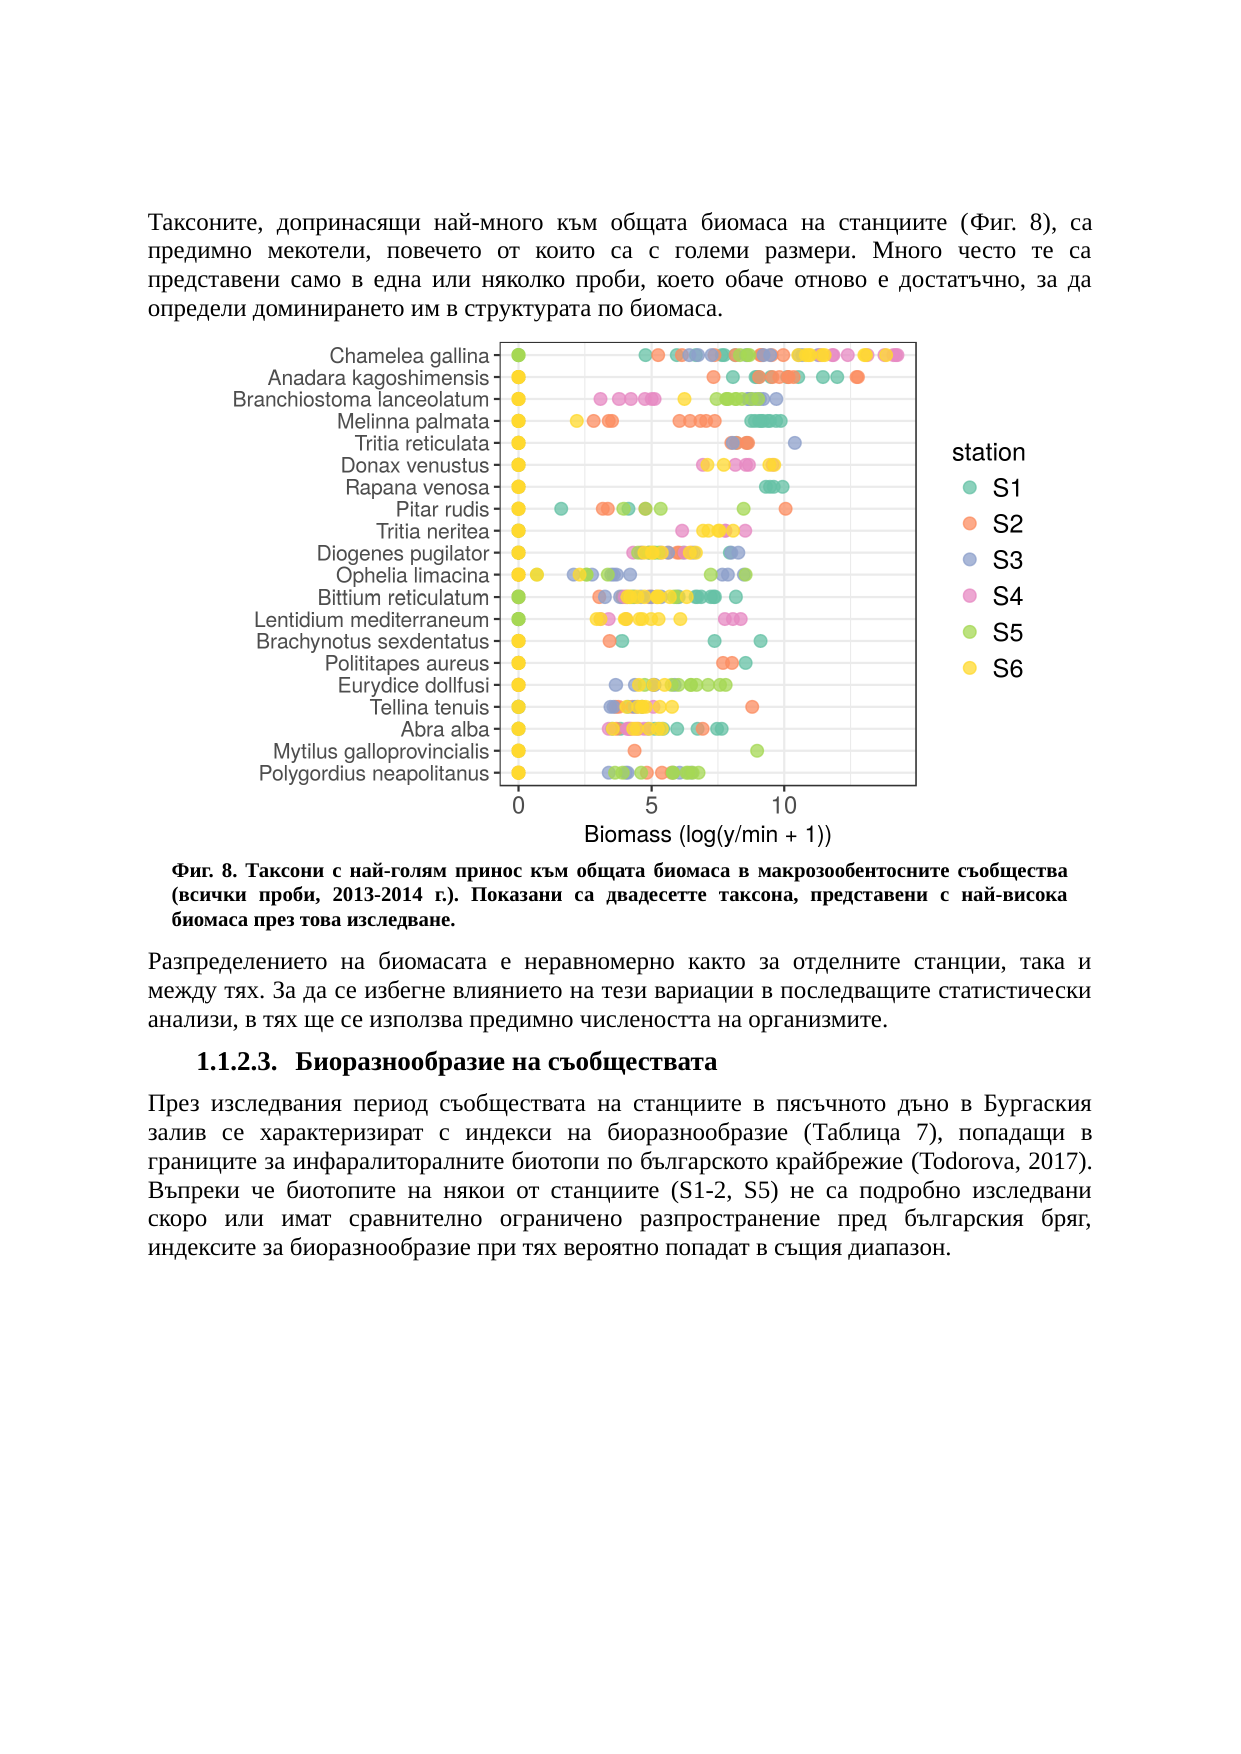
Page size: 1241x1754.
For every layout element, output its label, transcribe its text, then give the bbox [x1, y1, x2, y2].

text Разпределението на биомасата е неравномерно както за отделните станции, така и между тях. За да се избегне влиянието на тези вариации в последващите статистически анализи, в тях ще се използва предимно числеността на организмите. [148, 322, 1093, 1032]
text Фиг. 8. Таксони с най-голям принос към общата биомаса в макрозообентосните съобщества (всички проби, 2013-2014 г.). Показани са двадесетте таксона, представени с най-висока биомаса през това изследване. [171, 859, 1069, 931]
text Таксоните, допринасящи най-много към общата биомаса на станциите (Фиг. 8), са предимно мекотели, повечето от които са с големи размери. Много често те са представени само в една или няколко проби, което обаче отново е достатъчно, за да определи доминирането им в структурата по биомаса. [148, 207, 1093, 322]
picture [192, 330, 1049, 859]
subtitle Биоразнообразие на съобществата [266, 1045, 1093, 1076]
text През изследвания период съобществата на станциите в пясъчното дъно в Бургаския залив се характеризират с индекси на биоразнообразие (Таблица 7), попадащи в границите за инфаралиторалните биотопи по българското крайбрежие (Todorova, 2017). Въпреки че биотопите на някои от станциите (S1-2, S5) не са подробно изследвани скоро или имат сравнително ограничено разпространение пред българския бряг, индексите за биоразнообразие при тях вероятно попадат в същия диапазон. [148, 1088, 1093, 1261]
